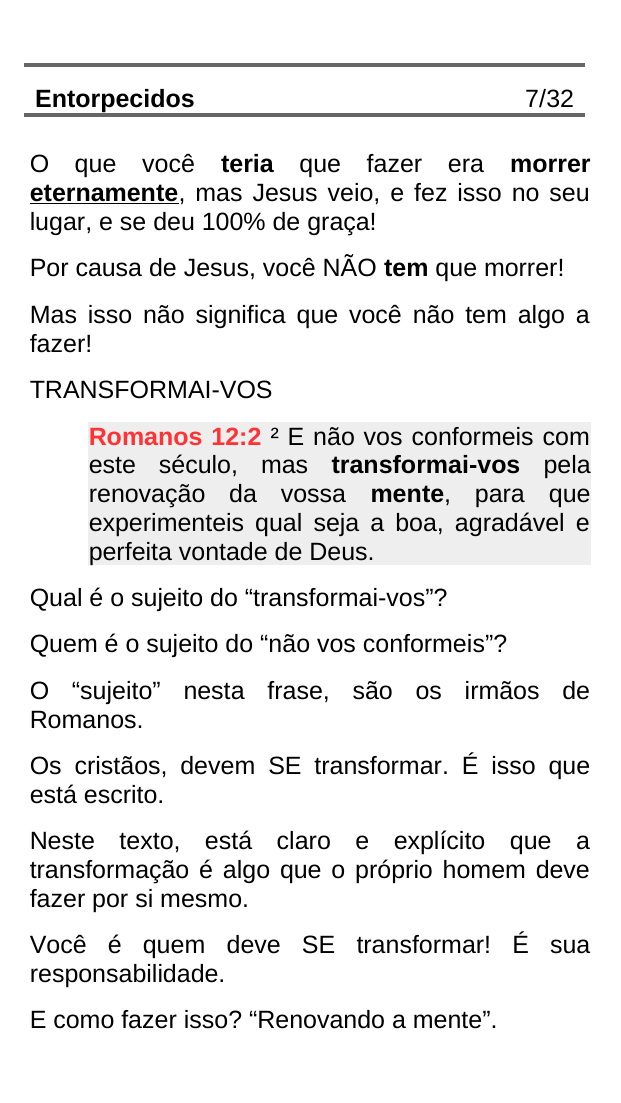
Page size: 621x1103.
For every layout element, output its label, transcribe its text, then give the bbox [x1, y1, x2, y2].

text E como fazer isso? “Renovando a mente”. [29, 1006, 591, 1034]
text Os cristãos, devem SE transformar. É isso que está escrito. [29, 751, 591, 809]
text Qual é o sujeito do “transformai-vos”? [29, 583, 591, 612]
text Neste texto, está claro e explícito que a transformação é algo que o próprio homem deve fazer por si mesmo. [29, 826, 591, 913]
list Romanos 12:2 ² E não vos conformeis com este século, mas transformai-vos pela renovação da vossa mente, para que experimenteis qual seja a boa, agradável e perfeita vontade de Deus. [88, 422, 591, 565]
text Você é quem deve SE transformar! É sua responsabilidade. [29, 930, 591, 988]
text Quem é o sujeito do “não vos conformeis”? [29, 629, 591, 658]
text Por causa de Jesus, você NÃO tem que morrer! [29, 253, 591, 282]
text O que você teria que fazer era morrer eternamente, mas Jesus veio, e fez isso no seu lugar, e se deu 100% de graça! [29, 149, 591, 236]
text TRANSFORMAI-VOS [29, 375, 591, 404]
text Mas isso não significa que você não tem algo a fazer! [29, 300, 591, 357]
text O “sujeito” nesta frase, são os irmãos de Romanos. [29, 676, 591, 733]
